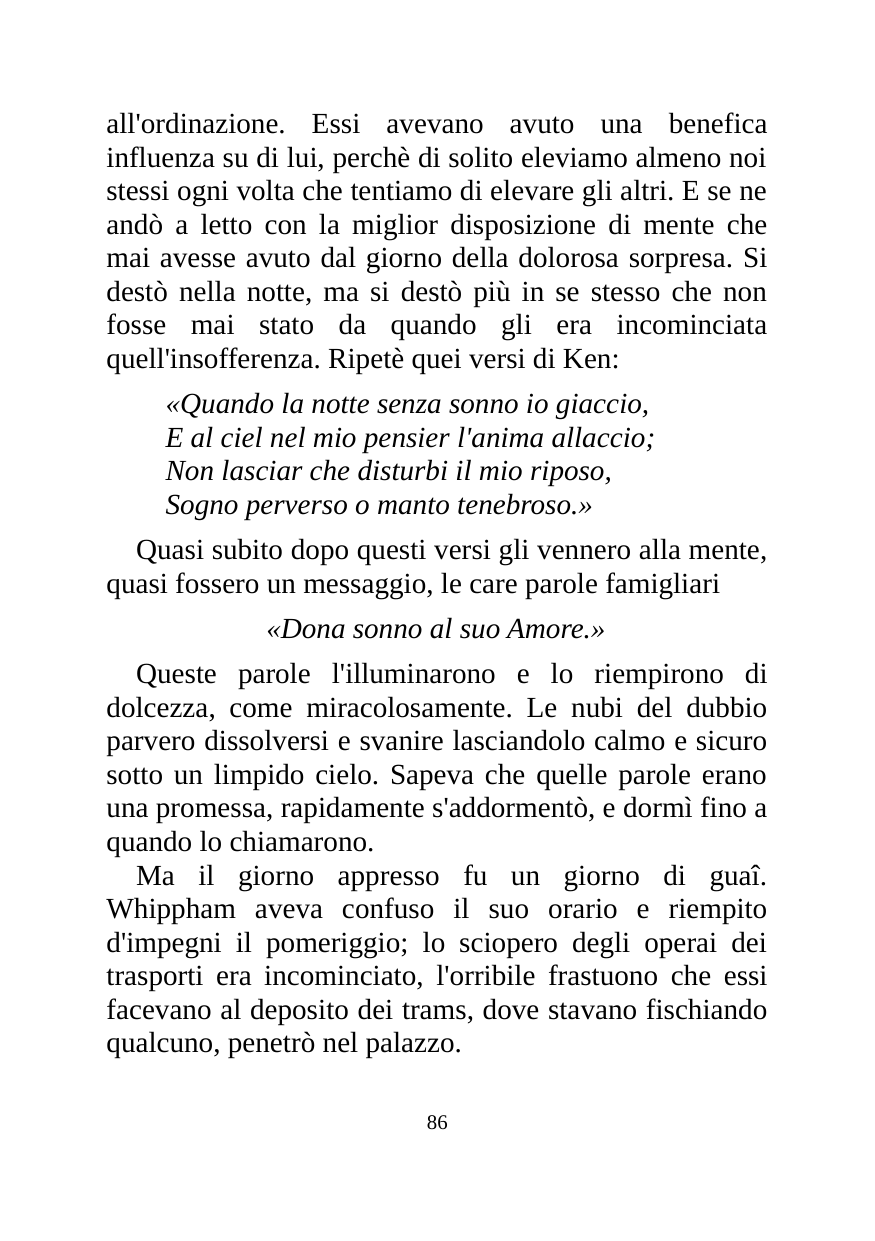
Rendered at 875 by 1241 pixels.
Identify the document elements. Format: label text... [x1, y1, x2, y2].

text «Quando la notte senza sonno io giaccio, E al ciel nel mio pensier l'anima allaccio; Non lasciar che disturbi il mio riposo, Sogno perverso o manto tenebroso.» [165, 386, 768, 521]
text Queste parole l'illuminarono e lo riempirono di dolcezza, come miracolosamente. Le nubi del dubbio parvero dissolversi e svanire lasciandolo calmo e sicuro sotto un limpido cielo. Sapeva che quelle parole erano una promessa, rapidamente s'addormentò, e dormì fino a quando lo chiamarono. [106, 656, 768, 858]
text «Dona sonno al suo Amore.» [106, 611, 768, 645]
text all'ordinazione. Essi avevano avuto una benefica influenza su di lui, perchè di solito eleviamo almeno noi stessi ogni volta che tentiamo di elevare gli altri. E se ne andò a letto con la miglior disposizione di mente che mai avesse avuto dal giorno della dolorosa sorpresa. Si destò nella notte, ma si destò più in se stesso che non fosse mai stato da quando gli era incominciata quell'insofferenza. Ripetè quei versi di Ken: [106, 106, 768, 374]
text Quasi subito dopo questi versi gli vennero alla mente, quasi fossero un messaggio, le care parole famigliari [106, 532, 768, 599]
text Ma il giorno appresso fu un giorno di guaî. Whippham aveva confuso il suo orario e riempito d'impegni il pomeriggio; lo sciopero degli operai dei trasporti era incominciato, l'orribile frastuono che essi facevano al deposito dei trams, dove stavano fischiando qualcuno, penetrò nel palazzo. [106, 858, 768, 1059]
